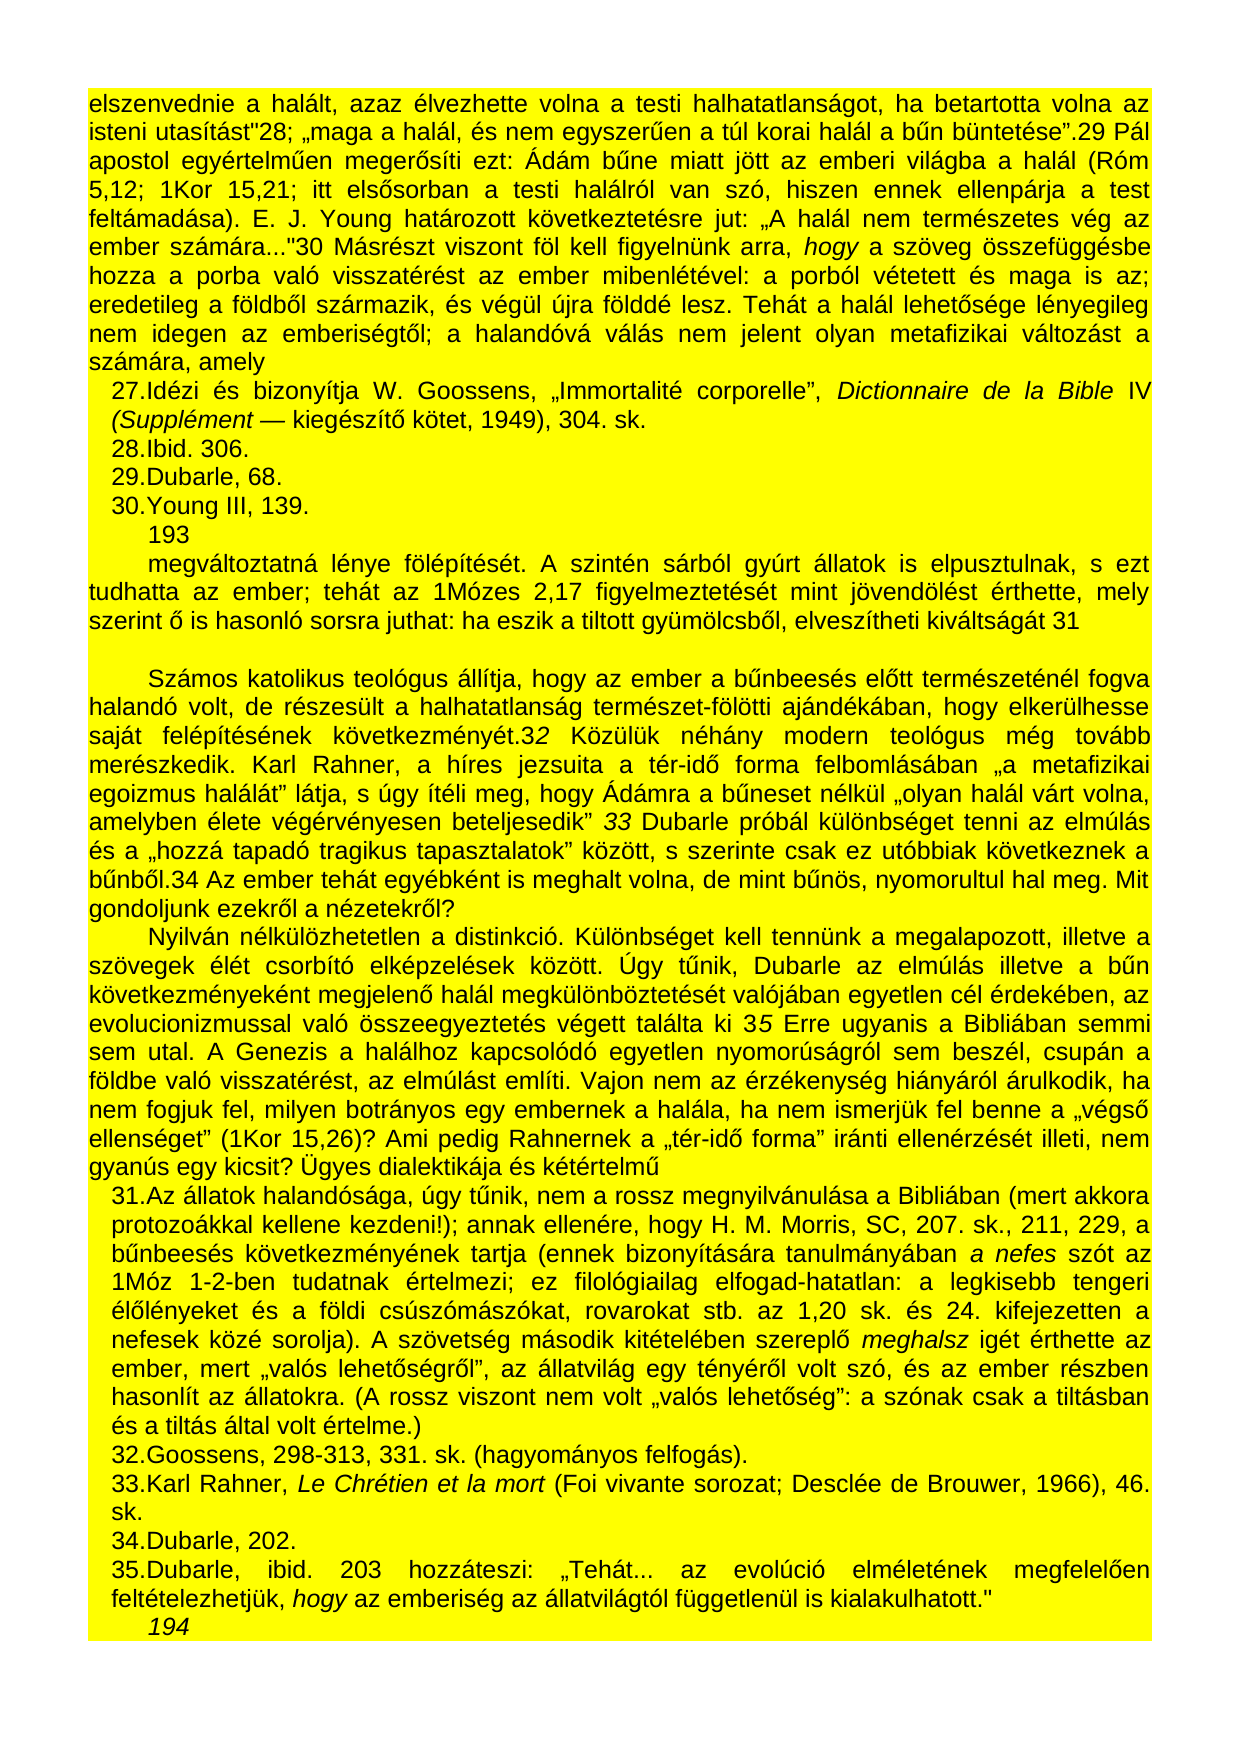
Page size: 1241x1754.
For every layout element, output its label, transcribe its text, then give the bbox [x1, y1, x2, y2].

list Az állatok halandósága, úgy tűnik, nem a rossz megnyilvánulása a Bibliában (mert akkora protozoákkal kellene kezdeni!); annak ellenére, hogy H. M. Morris, SC, 207. sk., 211, 229, a bűnbeesés következményének tartja (ennek bizonyítására tanulmányában a nefes szót az 1Móz 1-2-ben tudatnak értelmezi; ez filológiailag elfogad-hatatlan: a legkisebb tengeri élőlényeket és a földi csúszómászókat, rovarokat stb. az 1,20 sk. és 24. kifejezetten a nefesek közé sorolja). A szövetség második kitételében szereplő meghalsz igét érthette az ember, mert „valós lehetőségről”, az állatvilág egy tényéről volt szó, és az ember részben hasonlít az állatokra. (A rossz viszont nem volt „valós lehetőség”: a szónak csak a tiltásban és a tiltás által volt értelme.) [88, 1181, 1152, 1440]
text megváltoztatná lénye fölépítését. A szintén sárból gyúrt állatok is elpusztulnak, s ezt tudhatta az ember; tehát az 1Mózes 2,17 figyelmeztetését mint jövendölést érthette, mely szerint ő is hasonló sorsra juthat: ha eszik a tiltott gyümölcsből, elveszítheti kiváltságát 31 [88, 548, 1152, 635]
list Dubarle, ibid. 203 hozzáteszi: „Tehát... az evolúció elméletének megfelelően feltételezhetjük, hogy az emberiség az állatvilágtól függetlenül is kialakulhatott." [88, 1555, 1152, 1612]
list Karl Rahner, Le Chrétien et la mort (Foi vivante sorozat; Desclée de Brouwer, 1966), 46. sk. [88, 1468, 1152, 1526]
list Dubarle, 68. [88, 462, 1152, 491]
list Goossens, 298-313, 331. sk. (hagyományos felfogás). [88, 1440, 1152, 1468]
list Ibid. 306. [88, 433, 1152, 462]
list Idézi és bizonyítja W. Goossens, „Immortalité corporelle”, Dictionnaire de la Bible IV (Supplément ― kiegészítő kötet, 1949), 304. sk. [88, 376, 1152, 433]
text elszenvednie a halált, azaz élvezhette volna a testi halhatatlanságot, ha betartotta volna az isteni utasítást"28; „maga a halál, és nem egyszerűen a túl korai halál a bűn büntetése”.29 Pál apostol egyértelműen megerősíti ezt: Ádám bűne miatt jött az emberi világba a halál (Róm 5,12; 1Kor 15,21; itt elsősorban a testi halálról van szó, hiszen ennek ellenpárja a test feltámadása). E. J. Young határozott következtetésre jut: „A halál nem természetes vég az ember számára..."30 Másrészt viszont föl kell figyelnünk arra, hogy a szöveg összefüggésbe hozza a porba való visszatérést az ember mibenlétével: a porból vétetett és maga is az; eredetileg a földből származik, és végül újra földdé lesz. Tehát a halál lehetősége lényegileg nem idegen az emberiségtől; a halandóvá válás nem jelent olyan metafizikai változást a számára, amely [88, 88, 1152, 376]
text Nyilván nélkülözhetetlen a distinkció. Különbséget kell tennünk a megalapozott, illetve a szövegek élét csorbító elképzelések között. Úgy tűnik, Dubarle az elmúlás illetve a bűn következményeként megjelenő halál megkülönböztetését valójában egyetlen cél érdekében, az evolucionizmussal való összeegyeztetés végett találta ki 35 Erre ugyanis a Bibliában semmi sem utal. A Genezis a halálhoz kapcsolódó egyetlen nyomorúságról sem beszél, csupán a földbe való visszatérést, az elmúlást említi. Vajon nem az érzékenység hiányáról árulkodik, ha nem fogjuk fel, milyen botrányos egy embernek a halála, ha nem ismerjük fel benne a „végső ellenséget” (1Kor 15,26)? Ami pedig Rahnernek a „tér-idő forma” iránti ellenérzését illeti, nem gyanús egy kicsit? Ügyes dialektikája és kétértelmű [88, 922, 1152, 1181]
list Dubarle, 202. [88, 1526, 1152, 1555]
list Young III, 139. [88, 491, 1152, 520]
text 194 [88, 1612, 1152, 1641]
text 193 [88, 520, 1152, 548]
text Számos katolikus teológus állítja, hogy az ember a bűnbeesés előtt természeténél fogva halandó volt, de részesült a halhatatlanság természet-fölötti ajándékában, hogy elkerülhesse saját felépítésének következményét.32 Közülük néhány modern teológus még tovább merészkedik. Karl Rahner, a híres jezsuita a tér-idő forma felbomlásában „a metafizikai egoizmus halálát” látja, s úgy ítéli meg, hogy Ádámra a bűneset nélkül „olyan halál várt volna, amelyben élete végérvényesen beteljesedik” 33 Dubarle próbál különbséget tenni az elmúlás és a „hozzá tapadó tragikus tapasztalatok” között, s szerinte csak ez utóbbiak következnek a bűnből.34 Az ember tehát egyébként is meghalt volna, de mint bűnös, nyomorultul hal meg. Mit gondoljunk ezekről a nézetekről? [88, 663, 1152, 922]
